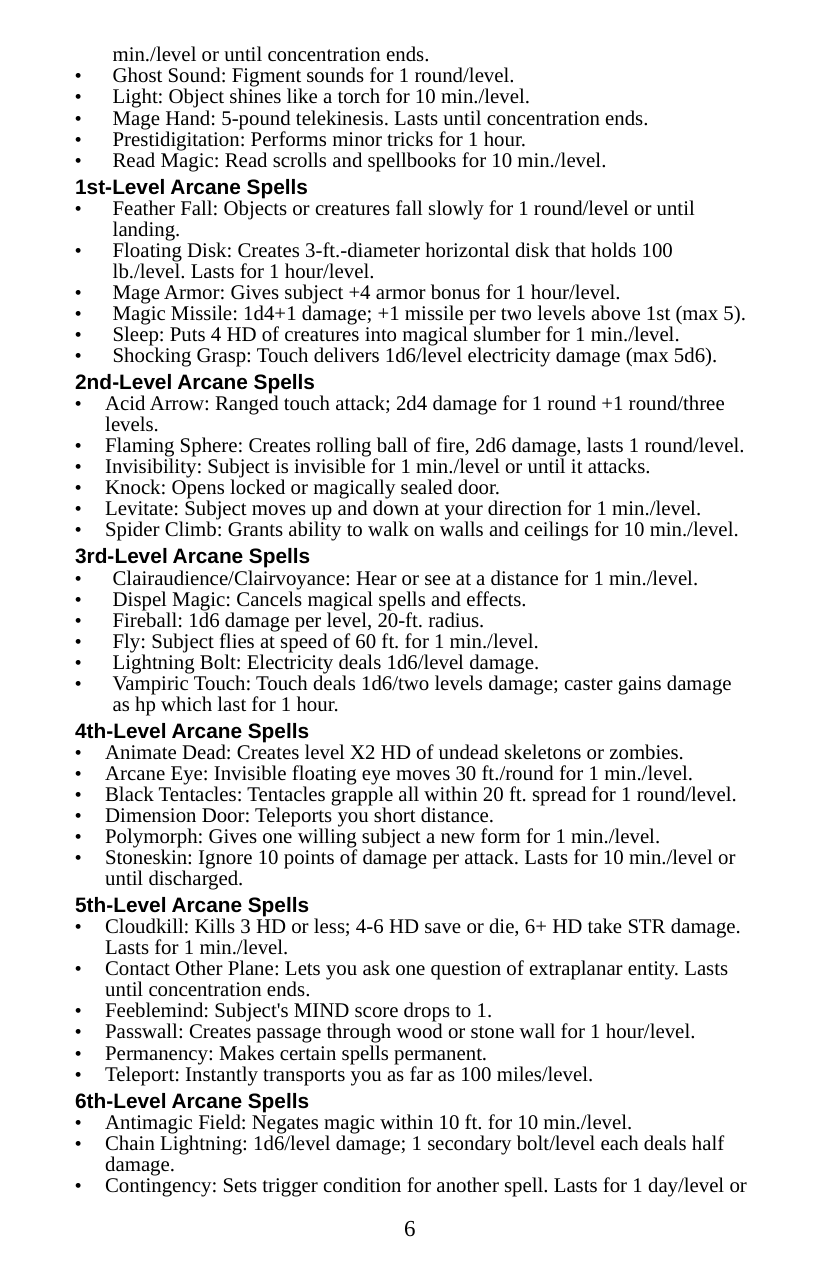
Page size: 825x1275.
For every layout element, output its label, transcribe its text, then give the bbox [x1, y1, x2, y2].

subtitle 1st-Level Arcane Spells [75, 177, 750, 198]
list Polymorph: Gives one willing subject a new form for 1 min./level. [75, 827, 750, 848]
list Floating Disk: Creates 3-ft.-diameter horizontal disk that holds 100 lb./level. Lasts for 1 hour/level. [75, 240, 750, 282]
subtitle 2nd-Level Arcane Spells [75, 373, 750, 394]
list Dimension Door: Teleports you short distance. [75, 806, 750, 827]
list Permanency: Makes certain spells permanent. [75, 1043, 750, 1064]
list Fireball: 1d6 damage per level, 20-ft. radius. [75, 610, 750, 631]
list Black Tentacles: Tentacles grapple all within 20 ft. spread for 1 round/level. [75, 784, 750, 806]
list Fly: Subject flies at speed of 60 ft. for 1 min./level. [75, 631, 750, 652]
subtitle 5th-Level Arcane Spells [75, 896, 750, 917]
list Invisibility: Subject is invisible for 1 min./level or until it attacks. [75, 457, 750, 478]
list Cloudkill: Kills 3 HD or less; 4-6 HD save or die, 6+ HD take STR damage. Lasts for 1 min./level. [75, 917, 750, 959]
list Shocking Grasp: Touch delivers 1d6/level electricity damage (max 5d6). [75, 346, 750, 367]
list Flaming Sphere: Creates rolling ball of fire, 2d6 damage, lasts 1 round/level. [75, 436, 750, 457]
list Passwall: Creates passage through wood or stone wall for 1 hour/level. [75, 1022, 750, 1043]
list Chain Lightning: 1d6/level damage; 1 secondary bolt/level each deals half damage. [75, 1133, 750, 1175]
list min./level or until concentration ends. [75, 45, 750, 66]
list Levitate: Subject moves up and down at your direction for 1 min./level. [75, 499, 750, 520]
subtitle 4th-Level Arcane Spells [75, 721, 750, 742]
list Contingency: Sets trigger condition for another spell. Lasts for 1 day/level or [75, 1175, 750, 1196]
list Feather Fall: Objects or creatures fall slowly for 1 round/level or until landing. [75, 198, 750, 240]
list Animate Dead: Creates level X2 HD of undead skeletons or zombies. [75, 742, 750, 763]
list Magic Missile: 1d4+1 damage; +1 missile per two levels above 1st (max 5). [75, 303, 750, 324]
list Teleport: Instantly transports you as far as 100 miles/level. [75, 1064, 750, 1085]
list Read Magic: Read scrolls and spellbooks for 10 min./level. [75, 150, 750, 171]
list Stoneskin: Ignore 10 points of damage per attack. Lasts for 10 min./level or until discharged. [75, 848, 750, 890]
list Ghost Sound: Figment sounds for 1 round/level. [75, 66, 750, 87]
list Knock: Opens locked or magically sealed door. [75, 478, 750, 499]
list Prestidigitation: Performs minor tricks for 1 hour. [75, 129, 750, 150]
list Feeblemind: Subject's MIND score drops to 1. [75, 1001, 750, 1022]
subtitle 3rd-Level Arcane Spells [75, 547, 750, 568]
list Sleep: Puts 4 HD of creatures into magical slumber for 1 min./level. [75, 324, 750, 346]
list Lightning Bolt: Electricity deals 1d6/level damage. [75, 652, 750, 673]
list Clairaudience/Clairvoyance: Hear or see at a distance for 1 min./level. [75, 568, 750, 589]
list Contact Other Plane: Lets you ask one question of extraplanar entity. Lasts until concentration ends. [75, 959, 750, 1001]
list Vampiric Touch: Touch deals 1d6/two levels damage; caster gains damage as hp which last for 1 hour. [75, 673, 750, 715]
list Spider Climb: Grants ability to walk on walls and ceilings for 10 min./level. [75, 520, 750, 541]
list Arcane Eye: Invisible floating eye moves 30 ft./round for 1 min./level. [75, 763, 750, 784]
list Mage Hand: 5-pound telekinesis. Lasts until concentration ends. [75, 108, 750, 129]
list Acid Arrow: Ranged touch attack; 2d4 damage for 1 round +1 round/three levels. [75, 394, 750, 436]
list Mage Armor: Gives subject +4 armor bonus for 1 hour/level. [75, 282, 750, 303]
list Dispel Magic: Cancels magical spells and effects. [75, 589, 750, 610]
list Light: Object shines like a torch for 10 min./level. [75, 87, 750, 108]
subtitle 6th-Level Arcane Spells [75, 1091, 750, 1112]
list Antimagic Field: Negates magic within 10 ft. for 10 min./level. [75, 1112, 750, 1133]
